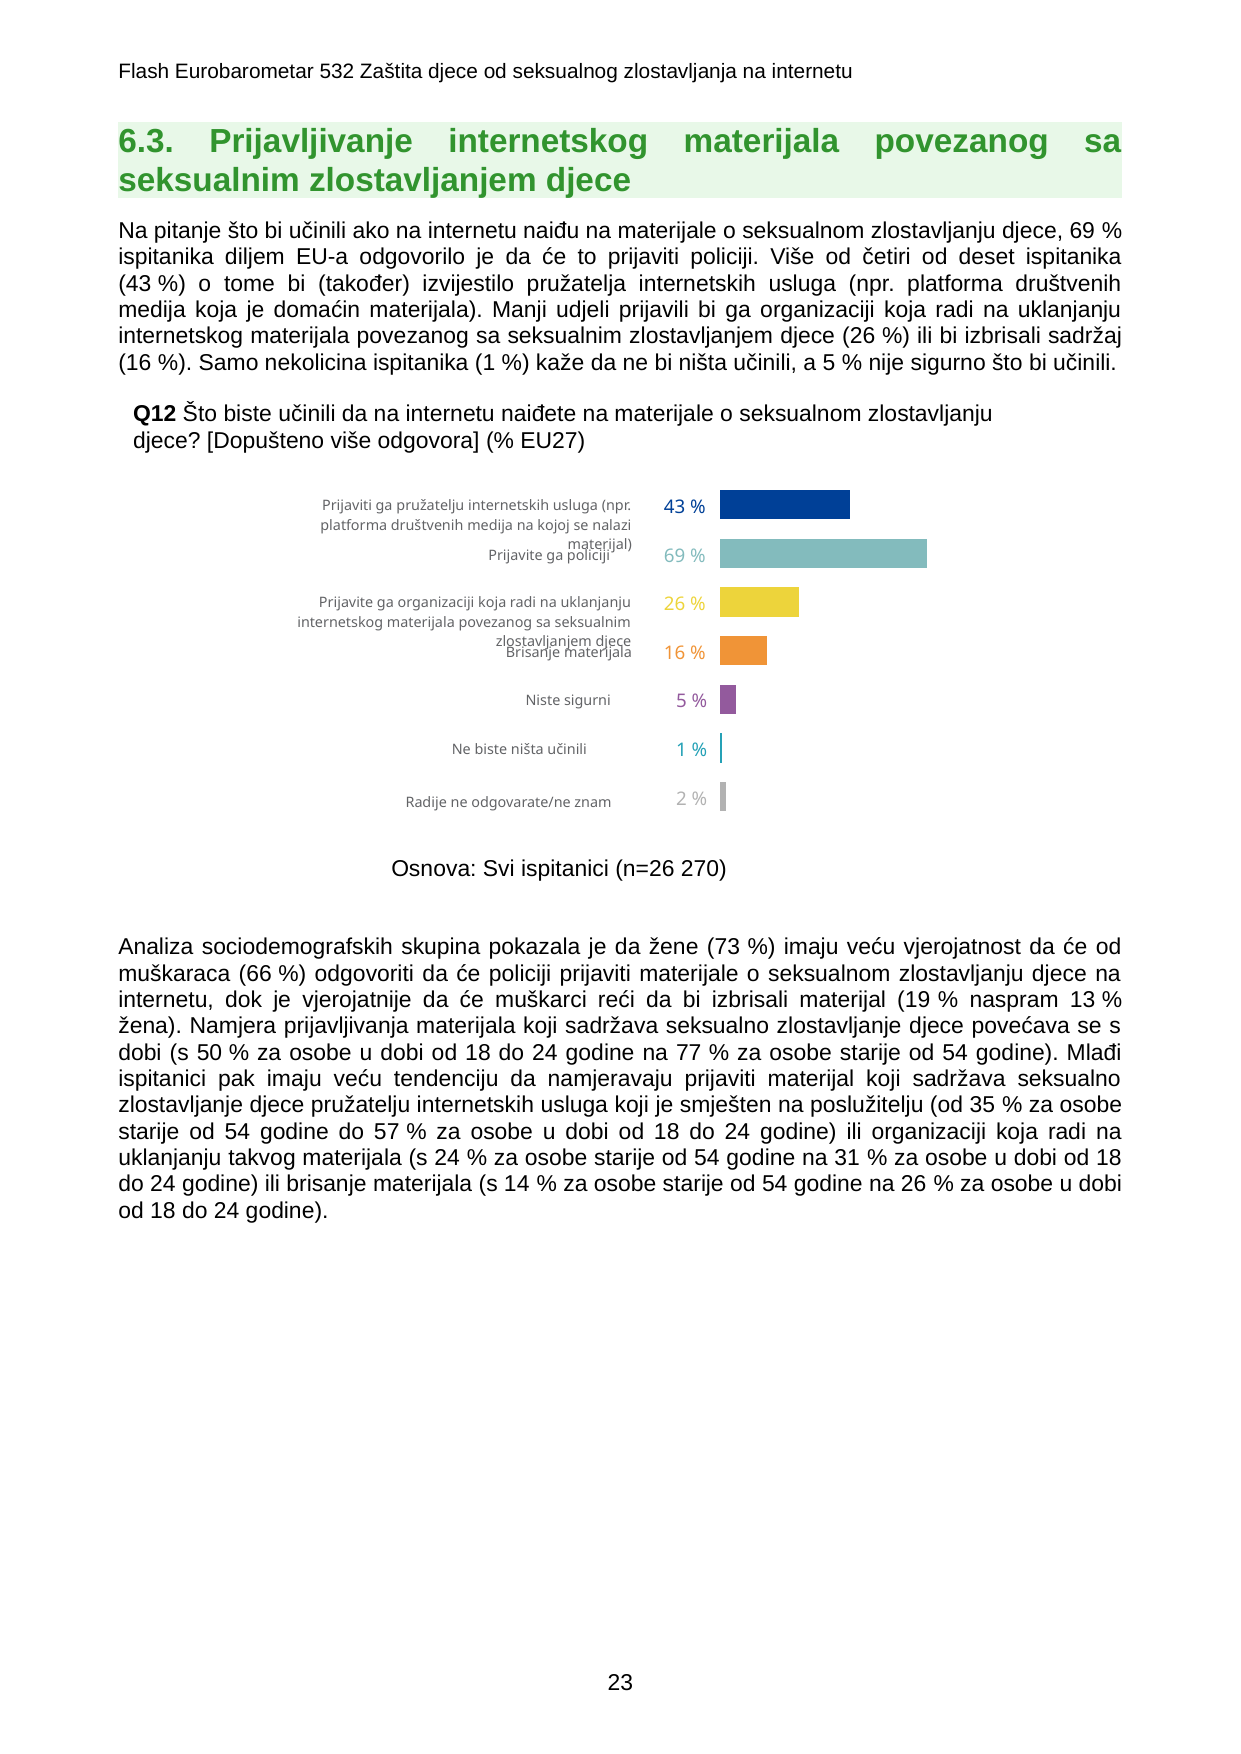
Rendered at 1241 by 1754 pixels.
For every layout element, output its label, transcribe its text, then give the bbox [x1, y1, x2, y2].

text Na pitanje što bi učinili ako na internetu naiđu na materijale o seksualnom zlostavljanju djece, 69 % ispitanika diljem EU-a odgovorilo je da će to prijaviti policiji. Više od četiri od deset ispitanika (43 %) o tome bi (također) izvijestilo pružatelja internetskih usluga (npr. platforma društvenih medija koja je domaćin materijala). Manji udjeli prijavili bi ga organizaciji koja radi na uklanjanju internetskog materijala povezanog sa seksualnim zlostavljanjem djece (26 %) ili bi izbrisali sadržaj (16 %). Samo nekolicina ispitanika (1 %) kaže da ne bi ništa učinili, a 5 % nije sigurno što bi učinili. [118, 217, 1122, 375]
subtitle 6.3. Prijavljivanje internetskog materijala povezanog sa seksualnim zlostavljanjem djece [118, 122, 1122, 198]
text Analiza sociodemografskih skupina pokazala je da žene (73 %) imaju veću vjerojatnost da će od muškaraca (66 %) odgovoriti da će policiji prijaviti materijale o seksualnom zlostavljanju djece na internetu, dok je vjerojatnije da će muškarci reći da bi izbrisali materijal (19 % naspram 13 % žena). Namjera prijavljivanja materijala koji sadržava seksualno zlostavljanje djece povećava se s dobi (s 50 % za osobe u dobi od 18 do 24 godine na 77 % za osobe starije od 54 godine). Mlađi ispitanici pak imaju veću tendenciju da namjeravaju prijaviti materijal koji sadržava seksualno zlostavljanje djece pružatelju internetskih usluga koji je smješten na poslužitelju (od 35 % za osobe starije od 54 godine do 57 % za osobe u dobi od 18 do 24 godine) ili organizaciji koja radi na uklanjanju takvog materijala (s 24 % za osobe starije od 54 godine na 31 % za osobe u dobi od 18 do 24 godine) ili brisanje materijala (s 14 % za osobe starije od 54 godine na 26 % za osobe u dobi od 18 do 24 godine). [118, 933, 1122, 1223]
